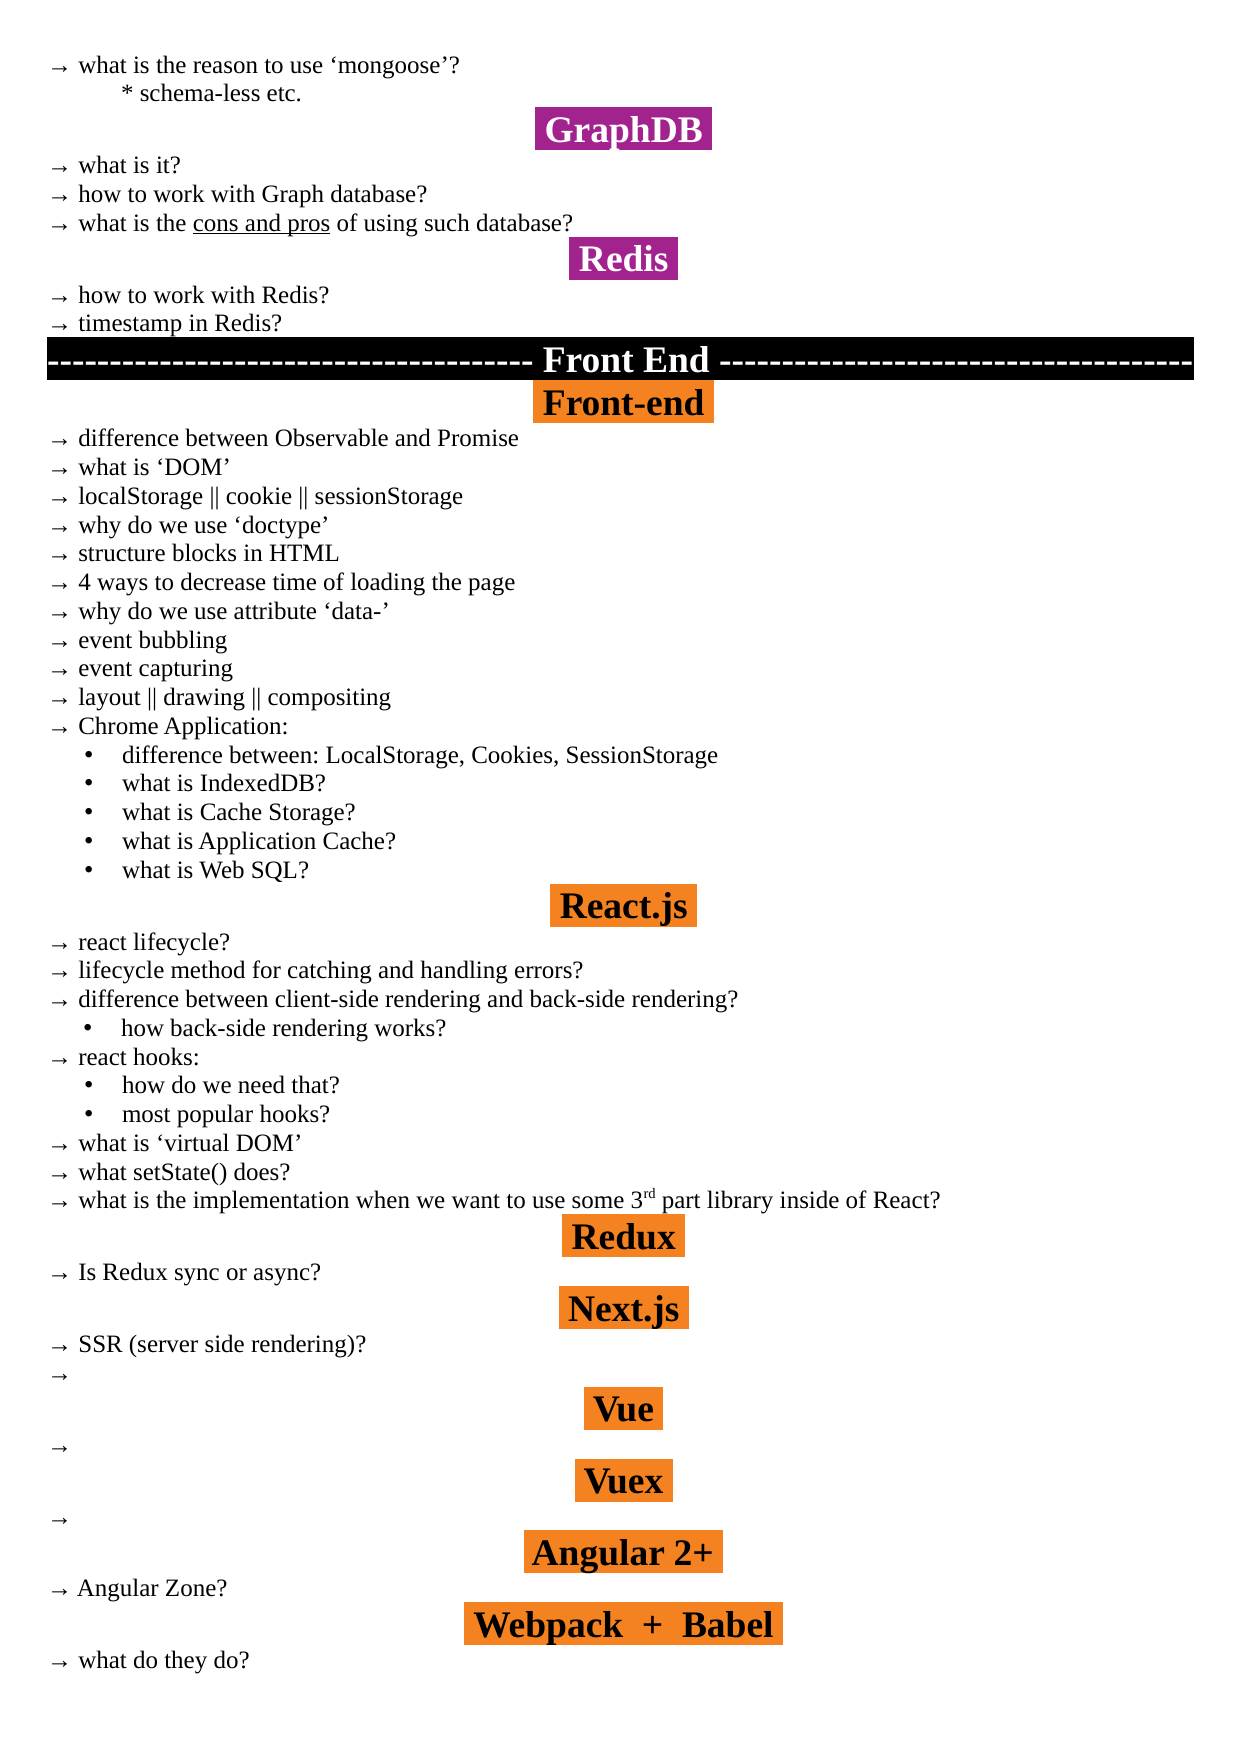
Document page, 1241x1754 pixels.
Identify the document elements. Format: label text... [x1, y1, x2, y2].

text → [47, 1430, 1200, 1458]
text GraphDB [47, 107, 1200, 150]
text Vue [47, 1387, 1200, 1430]
text Angular 2+ [47, 1530, 1200, 1573]
text → event capturing [47, 653, 1200, 682]
text → SSR (server side rendering)? [47, 1329, 1200, 1358]
text → [47, 1358, 1200, 1387]
text * schema-less etc. [47, 78, 1200, 107]
text → react hooks: [47, 1042, 1200, 1070]
text → react lifecycle? [47, 927, 1200, 955]
text → what is ‘DOM’ [47, 452, 1200, 481]
text → what is the implementation when we want to use some 3rd part library inside of React? [47, 1185, 1200, 1214]
text → Is Redux sync or async? [47, 1257, 1200, 1286]
text → structure blocks in HTML [47, 538, 1200, 567]
text → event bubbling [47, 625, 1200, 653]
text Redux [47, 1214, 1200, 1257]
text → lifecycle method for catching and handling errors? [47, 955, 1200, 984]
text → why do we use ‘doctype’ [47, 510, 1200, 538]
text → difference between Observable and Promise [47, 423, 1200, 452]
text --------------------------------------- Front End -------------------------------------- [47, 337, 1200, 380]
list how back-side rendering works? [83, 1013, 1200, 1042]
text → what setState() does? [47, 1157, 1200, 1185]
text → Angular Zone? [47, 1573, 1200, 1602]
text → timestamp in Redis? [47, 308, 1200, 337]
text → what do they do? [47, 1645, 1200, 1674]
text Front-end [47, 380, 1200, 423]
text → what is the cons and pros of using such database? [47, 208, 1200, 237]
text → why do we use attribute ‘data-’ [47, 596, 1200, 625]
text Webpack + Babel [47, 1602, 1200, 1645]
list most popular hooks? [84, 1099, 1200, 1128]
text → difference between client-side rendering and back-side rendering? [47, 984, 1200, 1013]
text Vuex [47, 1458, 1200, 1502]
text React.js [47, 883, 1200, 927]
list what is Application Cache? [84, 826, 1200, 855]
list what is IndexedDB? [84, 768, 1200, 797]
text → layout || drawing || compositing [47, 682, 1200, 711]
text → Chrome Application: [47, 711, 1200, 740]
text → localStorage || cookie || sessionStorage [47, 481, 1200, 510]
list what is Cache Storage? [84, 797, 1200, 826]
list difference between: LocalStorage, Cookies, SessionStorage [84, 740, 1200, 768]
text Next.js [47, 1286, 1200, 1329]
text → [47, 1502, 1200, 1530]
text → 4 ways to decrease time of loading the page [47, 567, 1200, 596]
list how do we need that? [84, 1070, 1200, 1099]
text → how to work with Redis? [47, 280, 1200, 308]
text → how to work with Graph database? [47, 179, 1200, 208]
text → what is ‘virtual DOM’ [47, 1128, 1200, 1157]
text → what is it? [47, 150, 1200, 179]
text → what is the reason to use ‘mongoose’? [47, 50, 1200, 78]
list what is Web SQL? [84, 855, 1200, 883]
text Redis [47, 237, 1200, 280]
